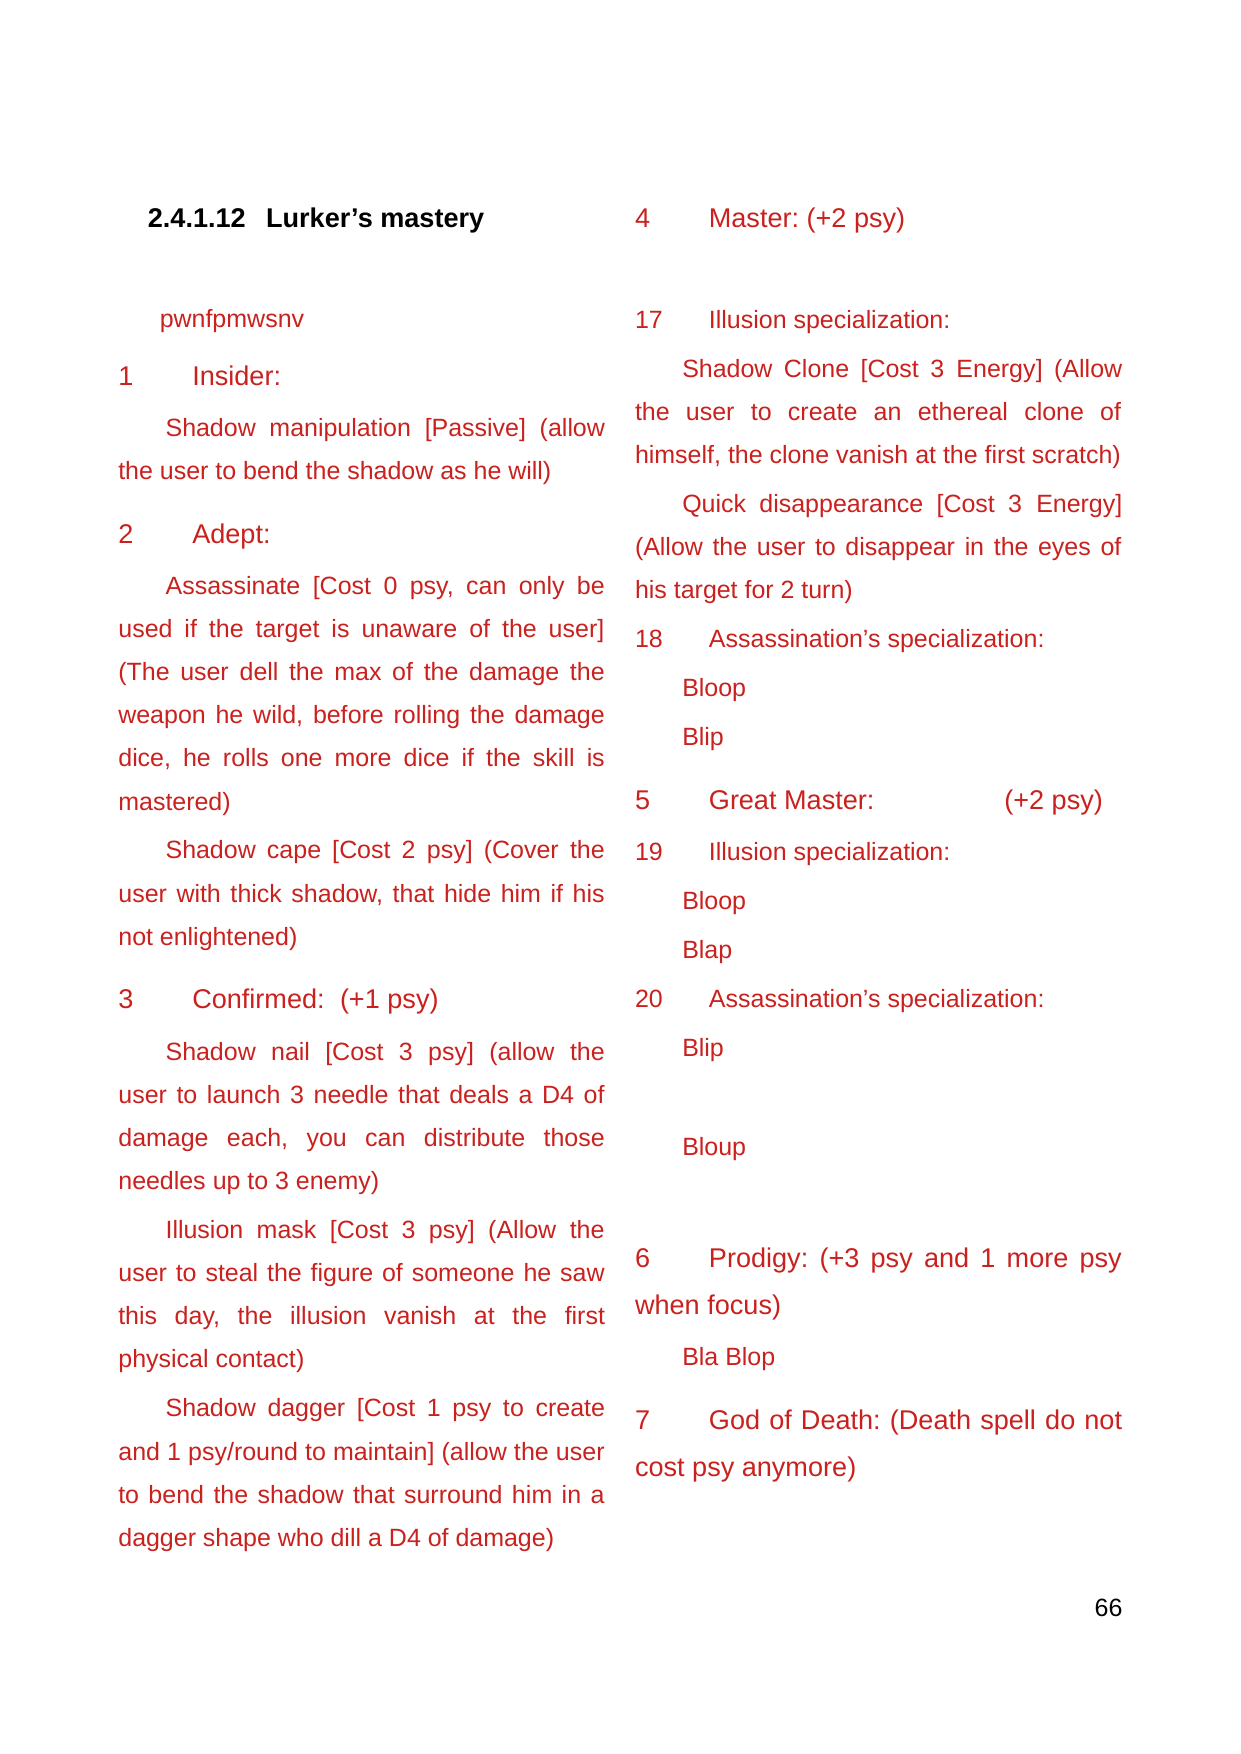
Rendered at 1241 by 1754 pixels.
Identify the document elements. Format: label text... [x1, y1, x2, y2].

subtitle Confirmed: (+1 psy) [118, 983, 605, 1014]
subtitle Great Master: (+2 psy) [635, 784, 1122, 815]
text Blip [635, 1033, 1122, 1062]
text Bloop [635, 886, 1122, 915]
text Quick disappearance [Cost 3 Energy] (Allow the user to disappear in the eyes of his target for 2 turn) [635, 489, 1122, 604]
subtitle Lurker’s mastery [118, 202, 605, 234]
subtitle Adept: [118, 518, 605, 549]
text Shadow Clone [Cost 3 Energy] (Allow the user to create an ethereal clone of himself, the clone vanish at the first scratch) [635, 354, 1122, 469]
text Bloup [635, 1131, 1122, 1160]
list Illusion specialization: [635, 837, 1122, 866]
text Assassinate [Cost 0 psy, can only be used if the target is unaware of the user] (The user dell the max of the damage the weapon he wild, before rolling the damage dice, he rolls one more dice if the skill is mastered) [118, 571, 605, 815]
text pwnfpmwsnv [118, 304, 605, 333]
text Shadow dagger [Cost 1 psy to create and 1 psy/round to maintain] (allow the user to bend the shadow that surround him in a dagger shape who dill a D4 of damage) [118, 1393, 605, 1551]
list Illusion specialization: [635, 304, 1122, 333]
subtitle God of Death: (Death spell do not cost psy anymore) [635, 1404, 1122, 1482]
text Shadow cape [Cost 2 psy] (Cover the user with thick shadow, that hide him if his not enlightened) [118, 836, 605, 951]
list Assassination’s specialization: [635, 984, 1122, 1013]
text Shadow nail [Cost 3 psy] (allow the user to launch 3 needle that deals a D4 of damage each, you can distribute those needles up to 3 enemy) [118, 1036, 605, 1194]
text Blip [635, 722, 1122, 751]
text Illusion mask [Cost 3 psy] (Allow the user to steal the figure of someone he saw this day, the illusion vanish at the first physical contact) [118, 1215, 605, 1373]
subtitle Prodigy: (+3 psy and 1 more psy when focus) [635, 1242, 1122, 1320]
text Shadow manipulation [Passive] (allow the user to bend the shadow as he will) [118, 413, 605, 485]
subtitle Insider: [118, 360, 605, 391]
subtitle Master: (+2 psy) [635, 202, 1122, 234]
text Blap [635, 935, 1122, 964]
text Bla Blop [635, 1342, 1122, 1371]
list Assassination’s specialization: [635, 624, 1122, 653]
text Bloop [635, 673, 1122, 702]
